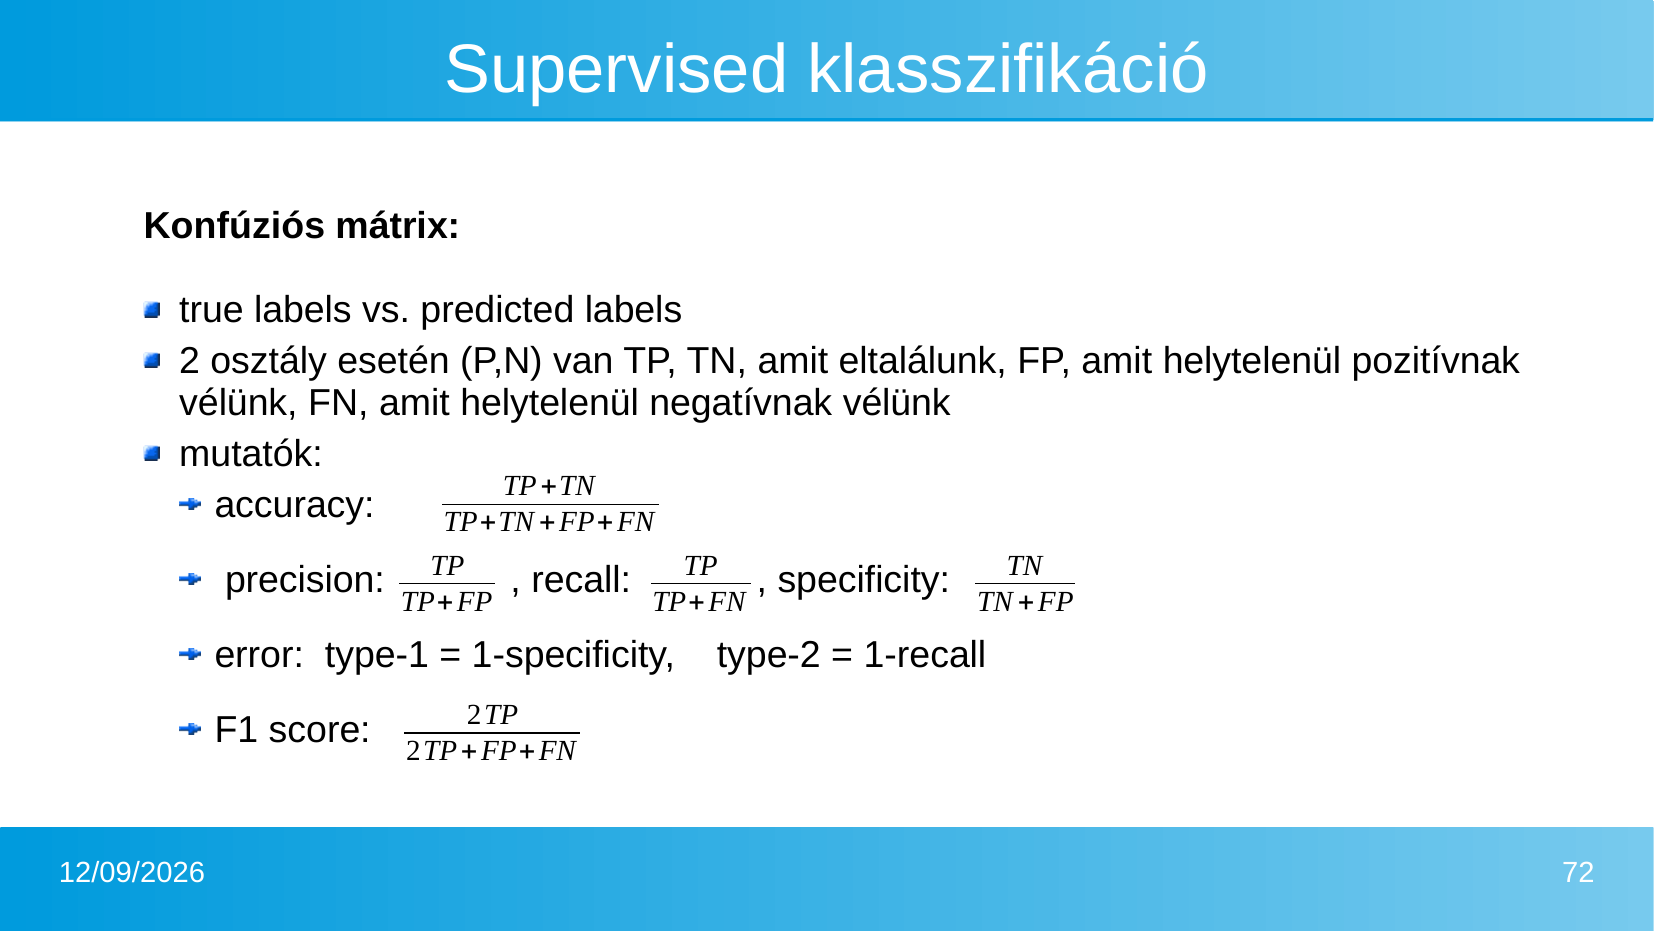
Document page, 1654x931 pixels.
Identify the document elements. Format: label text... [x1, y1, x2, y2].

chart [649, 548, 752, 618]
chart [402, 697, 582, 767]
chart [440, 469, 661, 538]
chart [973, 548, 1077, 618]
text_box Konfúziós mátrix: true labels vs. predicted labels 2 osztály esetén (P,N) van TP, TN, amit eltalálunk, FP, amit helytelenül pozitívnak vélünk, FN, amit helytelenül negatívnak vélünk mutatók: accuracy: precision: , recall: , specificity: error: type-1 = 1-specificity, type-2 = 1-recall F1 score: [128, 196, 1608, 758]
title Supervised klasszifikáció [59, 29, 1595, 108]
chart [397, 548, 497, 618]
